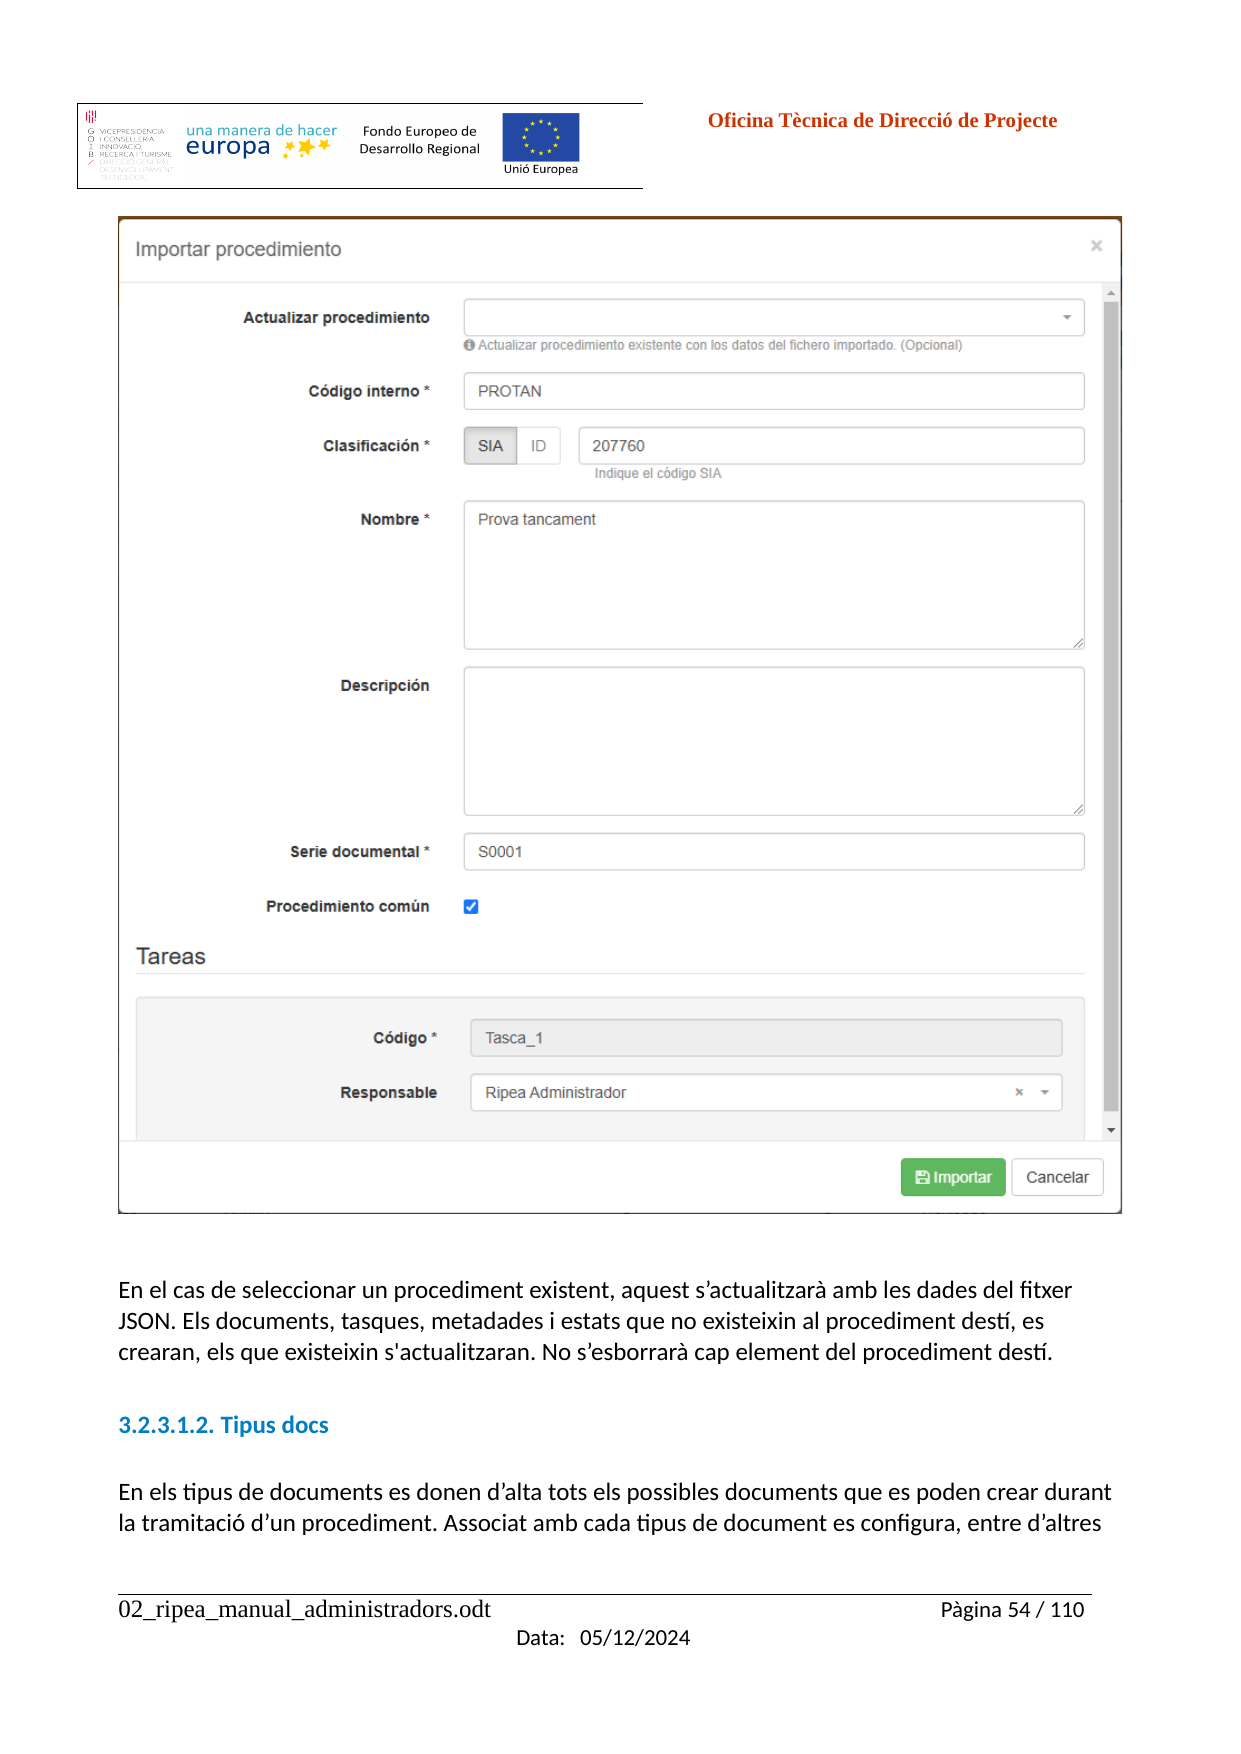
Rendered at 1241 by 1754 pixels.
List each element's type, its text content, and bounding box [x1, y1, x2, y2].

picture [118, 216, 1123, 1214]
text En els tipus de documents es donen d’alta tots els possibles documents que es poden crear durant la tramitació d’un procediment. Associat amb cada tipus de document es configura, entre d’altres [118, 1476, 1122, 1537]
subtitle 3.2.3.1.2. Tipus docs [118, 1409, 1122, 1440]
picture [184, 108, 585, 182]
picture [82, 108, 178, 182]
text En el cas de seleccionar un procediment existent, aquest s’actualitzarà amb les dades del fitxer JSON. Els documents, tasques, metadades i estats que no existeixin al procediment destí, es crearan, els que existeixin s'actualitzaran. No s’esborrarà cap element del procediment destí. [118, 1274, 1122, 1366]
